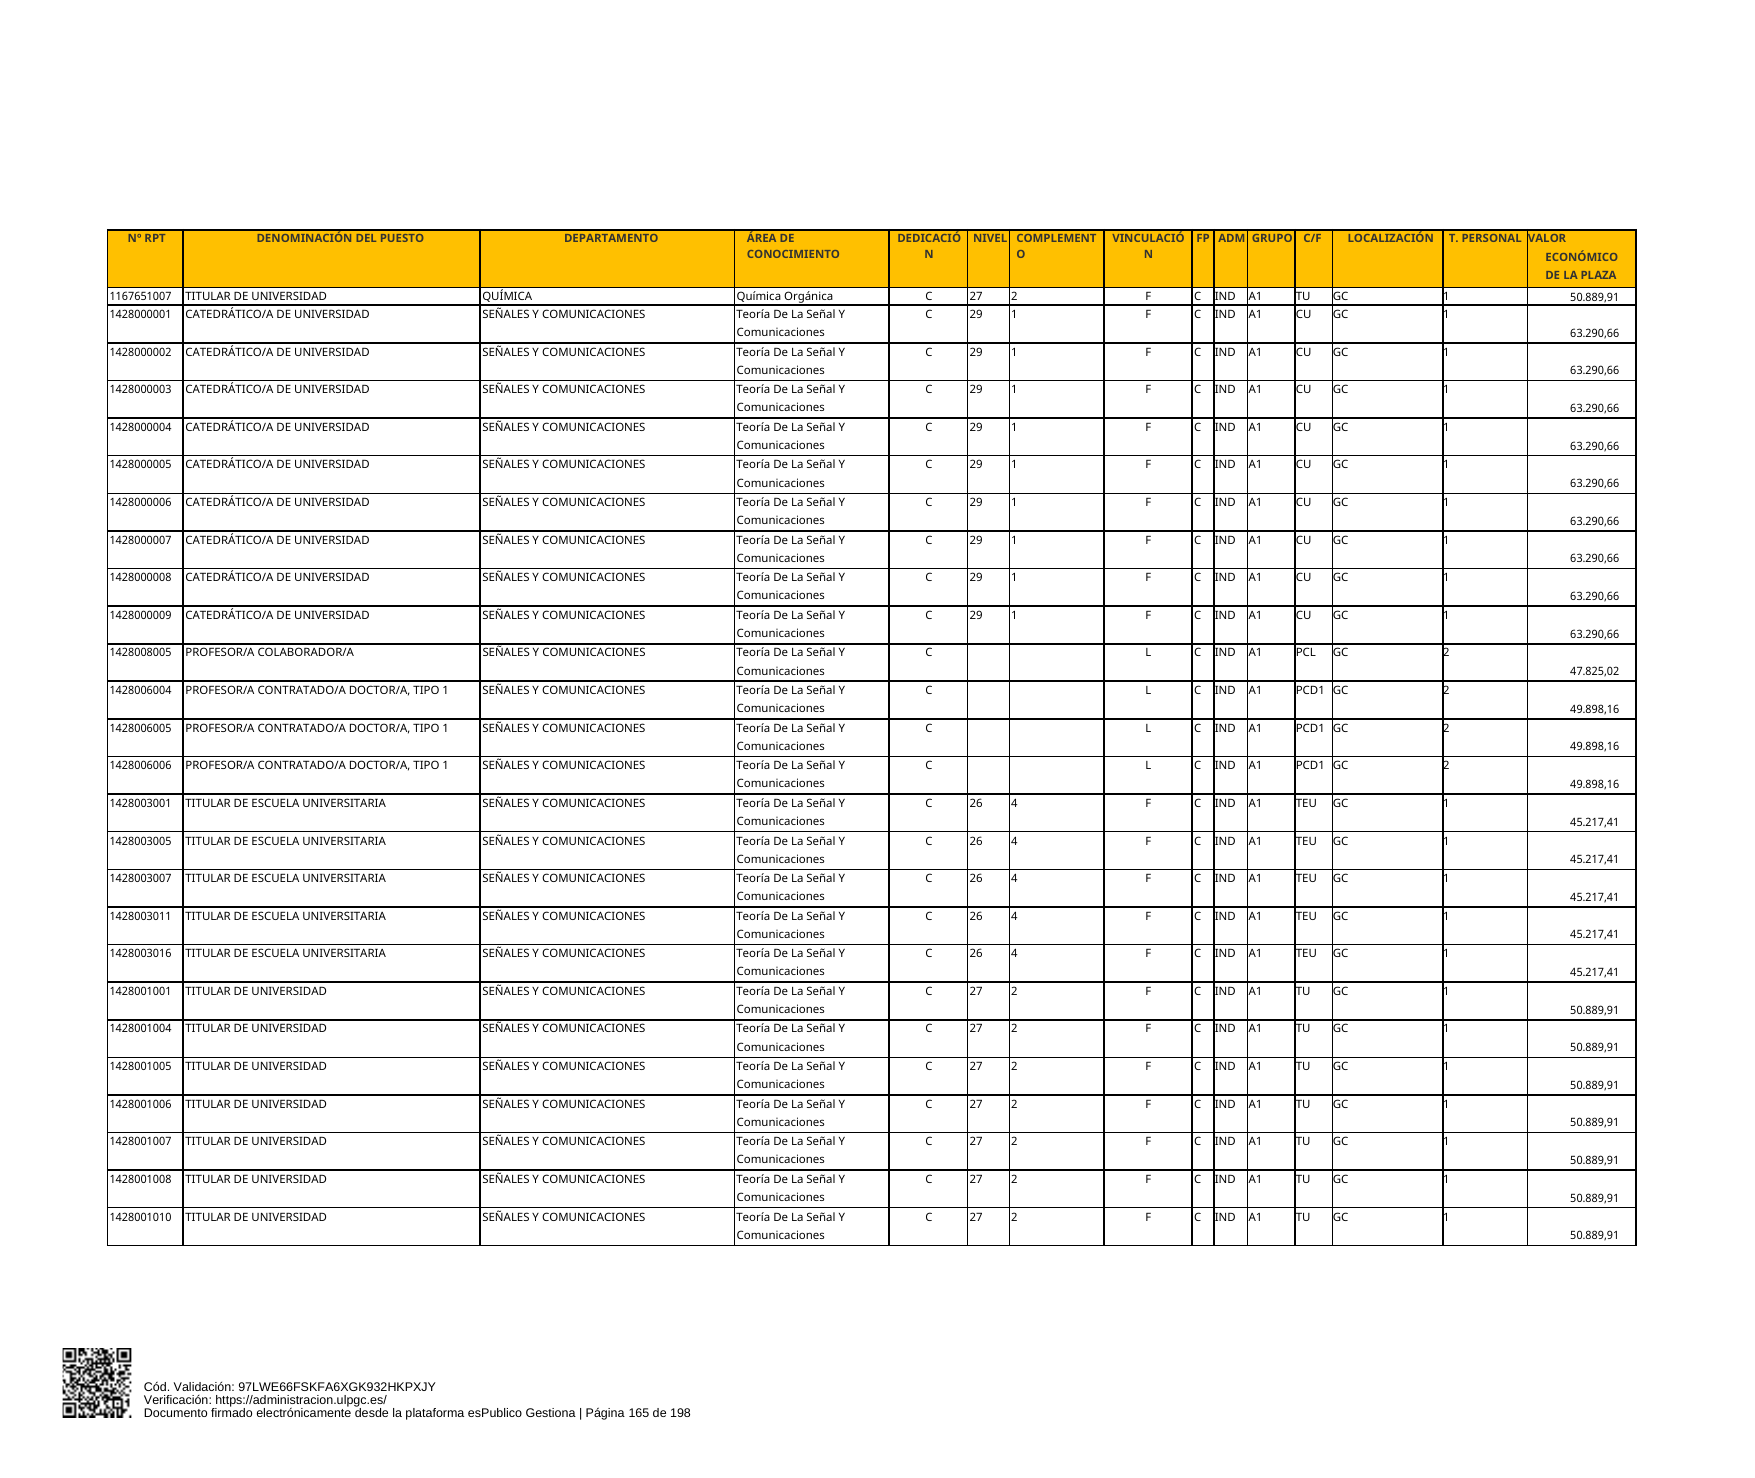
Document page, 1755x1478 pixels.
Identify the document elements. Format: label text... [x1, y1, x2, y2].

table_cell CU [1296, 494, 1332, 530]
table_cell F [1105, 381, 1191, 417]
table_cell 27 [968, 1171, 1009, 1207]
table_cell C [1193, 832, 1213, 868]
table_cell Teoría De La Señal Y Comunicaciones [735, 607, 888, 643]
table_cell 1 [1444, 983, 1527, 1019]
table_cell 63.290,66 [1528, 569, 1635, 605]
table_cell TU [1296, 1133, 1332, 1169]
table_cell C [1193, 870, 1213, 906]
table_cell SEÑALES Y COMUNICACIONES [481, 1133, 734, 1169]
table_cell 1 [1444, 494, 1527, 530]
table_cell A1 [1248, 306, 1294, 342]
table_cell C [1193, 607, 1213, 643]
table_cell GC [1333, 945, 1442, 981]
table_cell IND [1215, 288, 1247, 304]
table_cell 50.889,91 [1528, 288, 1635, 304]
table_cell 1 [1010, 344, 1103, 379]
table_cell SEÑALES Y COMUNICACIONES [481, 381, 734, 417]
table_cell 1428006005 [108, 720, 182, 756]
table_cell 1428001008 [108, 1171, 182, 1207]
table_cell F [1105, 532, 1191, 568]
table_cell C [1193, 1208, 1213, 1244]
table_cell 1428003005 [108, 832, 182, 868]
table_cell F [1105, 306, 1191, 342]
table_cell IND [1215, 1021, 1247, 1056]
table_header DEPARTAMENTO [481, 231, 734, 287]
table_cell 50.889,91 [1528, 1021, 1635, 1056]
table_cell 4 [1010, 945, 1103, 981]
table_cell A1 [1248, 1058, 1294, 1094]
table_header T. PERSONAL [1444, 231, 1527, 287]
table_cell IND [1215, 1171, 1247, 1207]
table_cell 1 [1444, 381, 1527, 417]
table_cell 27 [968, 1133, 1009, 1169]
table_cell F [1105, 1133, 1191, 1169]
table_cell A1 [1248, 870, 1294, 906]
table_cell TEU [1296, 908, 1332, 944]
table_cell 50.889,91 [1528, 1133, 1635, 1169]
table_cell 26 [968, 870, 1009, 906]
table_cell 1 [1444, 795, 1527, 831]
table_cell C [1193, 1171, 1213, 1207]
table_cell PROFESOR/A CONTRATADO/A DOCTOR/A, TIPO 1 [184, 757, 479, 793]
table_cell 1428006004 [108, 682, 182, 718]
table_cell TITULAR DE ESCUELA UNIVERSITARIA [184, 945, 479, 981]
table_cell Teoría De La Señal Y Comunicaciones [735, 1021, 888, 1056]
table_header NIVEL [968, 231, 1009, 287]
table_cell 29 [968, 419, 1009, 455]
table_cell 27 [968, 288, 1009, 304]
table_cell Teoría De La Señal Y Comunicaciones [735, 344, 888, 379]
table_cell F [1105, 1021, 1191, 1056]
table_cell 1 [1444, 832, 1527, 868]
table_cell 45.217,41 [1528, 870, 1635, 906]
table_cell TITULAR DE UNIVERSIDAD [184, 288, 479, 304]
table_cell TITULAR DE ESCUELA UNIVERSITARIA [184, 870, 479, 906]
table_cell C [890, 1021, 967, 1056]
table_cell C [1193, 456, 1213, 492]
table_cell Teoría De La Señal Y Comunicaciones [735, 381, 888, 417]
table_cell SEÑALES Y COMUNICACIONES [481, 306, 734, 342]
table_cell GC [1333, 569, 1442, 605]
table_cell 1428000006 [108, 494, 182, 530]
table_cell TITULAR DE UNIVERSIDAD [184, 1133, 479, 1169]
table_cell C [890, 832, 967, 868]
table_cell CATEDRÁTICO/A DE UNIVERSIDAD [184, 607, 479, 643]
table_cell 1428000003 [108, 381, 182, 417]
table_cell 1428001006 [108, 1096, 182, 1132]
table_cell GC [1333, 1021, 1442, 1056]
table_cell 45.217,41 [1528, 908, 1635, 944]
table_cell SEÑALES Y COMUNICACIONES [481, 569, 734, 605]
table_cell 63.290,66 [1528, 419, 1635, 455]
table_cell Teoría De La Señal Y Comunicaciones [735, 832, 888, 868]
table_cell C [890, 720, 967, 756]
table_cell 2 [1010, 1021, 1103, 1056]
table_cell 45.217,41 [1528, 795, 1635, 831]
table_cell Teoría De La Señal Y Comunicaciones [735, 945, 888, 981]
table_cell C [890, 569, 967, 605]
table_cell 2 [1444, 645, 1527, 680]
table_cell 27 [968, 983, 1009, 1019]
table_cell 1428000008 [108, 569, 182, 605]
table_cell 2 [1010, 288, 1103, 304]
table_cell [1010, 720, 1103, 756]
table_cell TU [1296, 1171, 1332, 1207]
table_cell IND [1215, 494, 1247, 530]
table_cell 2 [1010, 1133, 1103, 1169]
table_cell PROFESOR/A CONTRATADO/A DOCTOR/A, TIPO 1 [184, 720, 479, 756]
table_cell A1 [1248, 344, 1294, 379]
table_cell 4 [1010, 908, 1103, 944]
table_cell F [1105, 494, 1191, 530]
table_cell A1 [1248, 1133, 1294, 1169]
table_cell 29 [968, 532, 1009, 568]
table_cell C [1193, 381, 1213, 417]
table_cell 1 [1444, 1096, 1527, 1132]
table_cell C [890, 456, 967, 492]
table_cell 1 [1444, 1133, 1527, 1169]
table_cell 50.889,91 [1528, 983, 1635, 1019]
table_cell 1428000009 [108, 607, 182, 643]
table_cell 1 [1444, 607, 1527, 643]
table_cell IND [1215, 1096, 1247, 1132]
table_cell F [1105, 569, 1191, 605]
table_cell 2 [1444, 720, 1527, 756]
table_cell F [1105, 456, 1191, 492]
table_cell C [1193, 645, 1213, 680]
table_cell CU [1296, 607, 1332, 643]
table_cell 1 [1444, 1021, 1527, 1056]
table_cell GC [1333, 381, 1442, 417]
table_cell A1 [1248, 983, 1294, 1019]
table_cell Teoría De La Señal Y Comunicaciones [735, 682, 888, 718]
table_cell 49.898,16 [1528, 757, 1635, 793]
table_cell Teoría De La Señal Y Comunicaciones [735, 1058, 888, 1094]
table_cell F [1105, 945, 1191, 981]
table_cell GC [1333, 456, 1442, 492]
table_cell C [890, 870, 967, 906]
table_cell 1 [1444, 456, 1527, 492]
table_cell Teoría De La Señal Y Comunicaciones [735, 532, 888, 568]
table_cell TITULAR DE ESCUELA UNIVERSITARIA [184, 795, 479, 831]
table_cell 27 [968, 1208, 1009, 1244]
table_cell PCD1 [1296, 682, 1332, 718]
table_cell C [1193, 757, 1213, 793]
table_cell 63.290,66 [1528, 456, 1635, 492]
table_cell 27 [968, 1021, 1009, 1056]
table_cell 50.889,91 [1528, 1058, 1635, 1094]
table_cell C [890, 607, 967, 643]
table_cell Teoría De La Señal Y Comunicaciones [735, 645, 888, 680]
table_cell A1 [1248, 494, 1294, 530]
table_cell 1 [1444, 1058, 1527, 1094]
table_cell A1 [1248, 419, 1294, 455]
table_cell 1428003011 [108, 908, 182, 944]
table_cell SEÑALES Y COMUNICACIONES [481, 344, 734, 379]
table_cell C [1193, 682, 1213, 718]
table_cell 1428001004 [108, 1021, 182, 1056]
table_cell PROFESOR/A CONTRATADO/A DOCTOR/A, TIPO 1 [184, 682, 479, 718]
table_cell 1 [1444, 419, 1527, 455]
table_cell CU [1296, 306, 1332, 342]
table_cell 50.889,91 [1528, 1171, 1635, 1207]
table_cell C [890, 288, 967, 304]
table_cell 2 [1010, 1096, 1103, 1132]
table_cell IND [1215, 569, 1247, 605]
table_cell F [1105, 870, 1191, 906]
table_cell 49.898,16 [1528, 720, 1635, 756]
table_cell IND [1215, 757, 1247, 793]
table_cell CU [1296, 532, 1332, 568]
table_cell C [1193, 569, 1213, 605]
table_cell SEÑALES Y COMUNICACIONES [481, 682, 734, 718]
table_cell 49.898,16 [1528, 682, 1635, 718]
table_cell 29 [968, 381, 1009, 417]
table_cell F [1105, 1208, 1191, 1244]
table_cell [1010, 757, 1103, 793]
table_cell C [1193, 419, 1213, 455]
table_cell F [1105, 607, 1191, 643]
table_cell 1 [1444, 1171, 1527, 1207]
table_cell TITULAR DE UNIVERSIDAD [184, 983, 479, 1019]
table_cell GC [1333, 1171, 1442, 1207]
table_cell SEÑALES Y COMUNICACIONES [481, 456, 734, 492]
table_cell 1 [1010, 494, 1103, 530]
table_cell C [890, 532, 967, 568]
table_cell SEÑALES Y COMUNICACIONES [481, 832, 734, 868]
table_cell C [1193, 720, 1213, 756]
table_cell 4 [1010, 870, 1103, 906]
table_cell Teoría De La Señal Y Comunicaciones [735, 569, 888, 605]
table_cell 29 [968, 456, 1009, 492]
table_cell A1 [1248, 1096, 1294, 1132]
table_cell Teoría De La Señal Y Comunicaciones [735, 306, 888, 342]
table_cell CATEDRÁTICO/A DE UNIVERSIDAD [184, 419, 479, 455]
table_cell 29 [968, 607, 1009, 643]
table_cell 1428001010 [108, 1208, 182, 1244]
table_cell 2 [1010, 1208, 1103, 1244]
table_cell F [1105, 344, 1191, 379]
table_cell GC [1333, 795, 1442, 831]
table_cell 29 [968, 344, 1009, 379]
table_cell F [1105, 908, 1191, 944]
table_cell CU [1296, 419, 1332, 455]
table_cell Teoría De La Señal Y Comunicaciones [735, 908, 888, 944]
table_cell 26 [968, 795, 1009, 831]
table_cell GC [1333, 494, 1442, 530]
table_cell F [1105, 419, 1191, 455]
table_cell C [1193, 494, 1213, 530]
table_cell 1428001005 [108, 1058, 182, 1094]
table_cell 1 [1444, 870, 1527, 906]
table_cell TITULAR DE UNIVERSIDAD [184, 1171, 479, 1207]
table_cell SEÑALES Y COMUNICACIONES [481, 1096, 734, 1132]
table_cell TU [1296, 1208, 1332, 1244]
table_cell C [1193, 1021, 1213, 1056]
table_cell Química Orgánica [735, 288, 888, 304]
table_cell GC [1333, 757, 1442, 793]
table_cell C [890, 1058, 967, 1094]
table_cell A1 [1248, 832, 1294, 868]
table_cell TITULAR DE ESCUELA UNIVERSITARIA [184, 908, 479, 944]
table_cell SEÑALES Y COMUNICACIONES [481, 645, 734, 680]
table_cell TU [1296, 1058, 1332, 1094]
table_cell SEÑALES Y COMUNICACIONES [481, 870, 734, 906]
table_cell GC [1333, 832, 1442, 868]
table_cell 29 [968, 569, 1009, 605]
table_cell C [1193, 945, 1213, 981]
table_cell QUÍMICA [481, 288, 734, 304]
table_cell SEÑALES Y COMUNICACIONES [481, 1208, 734, 1244]
table_cell 1 [1444, 1208, 1527, 1244]
table_header GRUPO [1248, 231, 1294, 287]
table_cell F [1105, 983, 1191, 1019]
table_cell IND [1215, 381, 1247, 417]
table_cell A1 [1248, 908, 1294, 944]
table_cell 27 [968, 1058, 1009, 1094]
table_header DENOMINACIÓN DEL PUESTO [184, 231, 479, 287]
table_cell CATEDRÁTICO/A DE UNIVERSIDAD [184, 381, 479, 417]
table_cell SEÑALES Y COMUNICACIONES [481, 532, 734, 568]
table_cell Teoría De La Señal Y Comunicaciones [735, 1096, 888, 1132]
table_cell IND [1215, 983, 1247, 1019]
table_cell SEÑALES Y COMUNICACIONES [481, 720, 734, 756]
table_cell GC [1333, 288, 1442, 304]
table_cell C [890, 757, 967, 793]
table_cell IND [1215, 1058, 1247, 1094]
table_cell 1 [1444, 306, 1527, 342]
table_cell IND [1215, 720, 1247, 756]
table_cell 1428000005 [108, 456, 182, 492]
table_cell C [890, 983, 967, 1019]
table_cell [968, 720, 1009, 756]
table_cell CATEDRÁTICO/A DE UNIVERSIDAD [184, 494, 479, 530]
table_cell IND [1215, 344, 1247, 379]
table_cell L [1105, 645, 1191, 680]
table_header C/F [1296, 231, 1332, 287]
table_cell F [1105, 795, 1191, 831]
table_cell GC [1333, 870, 1442, 906]
table_cell TEU [1296, 945, 1332, 981]
table_cell C [890, 419, 967, 455]
table_cell Teoría De La Señal Y Comunicaciones [735, 983, 888, 1019]
table_cell L [1105, 720, 1191, 756]
table_cell C [890, 381, 967, 417]
table_cell SEÑALES Y COMUNICACIONES [481, 945, 734, 981]
table_cell 26 [968, 908, 1009, 944]
table_cell TITULAR DE UNIVERSIDAD [184, 1058, 479, 1094]
table_cell 1 [1010, 532, 1103, 568]
table_cell IND [1215, 1133, 1247, 1169]
table_cell A1 [1248, 532, 1294, 568]
table_cell 1428000007 [108, 532, 182, 568]
table_cell PCL [1296, 645, 1332, 680]
table_cell C [890, 306, 967, 342]
table_cell 2 [1444, 757, 1527, 793]
table_header LOCALIZACIÓN [1333, 231, 1442, 287]
table_cell GC [1333, 1058, 1442, 1094]
table_cell 1428000001 [108, 306, 182, 342]
table_cell A1 [1248, 288, 1294, 304]
table_cell IND [1215, 832, 1247, 868]
table_cell SEÑALES Y COMUNICACIONES [481, 494, 734, 530]
table_cell [1010, 682, 1103, 718]
table_cell F [1105, 288, 1191, 304]
table_cell IND [1215, 456, 1247, 492]
table_cell 63.290,66 [1528, 306, 1635, 342]
table_header VALOR ECONÓMICO DE LA PLAZA [1528, 231, 1635, 287]
table_cell 1428001001 [108, 983, 182, 1019]
table_cell A1 [1248, 569, 1294, 605]
table_cell 63.290,66 [1528, 494, 1635, 530]
table_cell 4 [1010, 832, 1103, 868]
table_cell 1428006006 [108, 757, 182, 793]
table_cell A1 [1248, 945, 1294, 981]
table_cell C [1193, 908, 1213, 944]
table_cell F [1105, 1058, 1191, 1094]
table_cell 1 [1010, 306, 1103, 342]
table_cell A1 [1248, 757, 1294, 793]
table_cell SEÑALES Y COMUNICACIONES [481, 419, 734, 455]
table_cell 63.290,66 [1528, 381, 1635, 417]
table_cell TITULAR DE UNIVERSIDAD [184, 1208, 479, 1244]
table_cell 1167651007 [108, 288, 182, 304]
table_cell 26 [968, 945, 1009, 981]
table_cell 1 [1444, 908, 1527, 944]
table_cell IND [1215, 532, 1247, 568]
table_cell [1010, 645, 1103, 680]
table_cell Teoría De La Señal Y Comunicaciones [735, 419, 888, 455]
table_cell IND [1215, 908, 1247, 944]
table_cell Teoría De La Señal Y Comunicaciones [735, 1133, 888, 1169]
table_cell GC [1333, 1208, 1442, 1244]
table_cell A1 [1248, 645, 1294, 680]
table_cell [968, 682, 1009, 718]
table_cell 63.290,66 [1528, 344, 1635, 379]
table_cell IND [1215, 795, 1247, 831]
table_cell 2 [1010, 983, 1103, 1019]
table_cell 45.217,41 [1528, 945, 1635, 981]
table_cell SEÑALES Y COMUNICACIONES [481, 757, 734, 793]
table_cell SEÑALES Y COMUNICACIONES [481, 1058, 734, 1094]
table_cell TU [1296, 983, 1332, 1019]
table_header ÁREA DE CONOCIMIENTO [735, 231, 888, 287]
table_cell C [1193, 344, 1213, 379]
table_cell IND [1215, 419, 1247, 455]
table_cell L [1105, 682, 1191, 718]
table_cell 1 [1444, 945, 1527, 981]
table_cell Teoría De La Señal Y Comunicaciones [735, 494, 888, 530]
table_cell SEÑALES Y COMUNICACIONES [481, 908, 734, 944]
table_cell GC [1333, 908, 1442, 944]
table_cell Teoría De La Señal Y Comunicaciones [735, 757, 888, 793]
table_cell C [1193, 795, 1213, 831]
table_cell [968, 645, 1009, 680]
table_cell 1 [1010, 381, 1103, 417]
table_cell SEÑALES Y COMUNICACIONES [481, 795, 734, 831]
table_cell Teoría De La Señal Y Comunicaciones [735, 795, 888, 831]
table_cell 45.217,41 [1528, 832, 1635, 868]
table_cell C [890, 945, 967, 981]
table_cell 1428000004 [108, 419, 182, 455]
table_cell PCD1 [1296, 720, 1332, 756]
table_cell 1 [1444, 569, 1527, 605]
table_cell 1 [1010, 607, 1103, 643]
table_cell 63.290,66 [1528, 607, 1635, 643]
table_cell GC [1333, 682, 1442, 718]
table_cell F [1105, 1096, 1191, 1132]
table_cell C [890, 494, 967, 530]
table_cell C [890, 645, 967, 680]
table_cell A1 [1248, 795, 1294, 831]
table_cell PCD1 [1296, 757, 1332, 793]
table_cell GC [1333, 1133, 1442, 1169]
table_header VINCULACIÓN [1105, 231, 1191, 287]
table_cell 1 [1010, 419, 1103, 455]
table_cell GC [1333, 344, 1442, 379]
table_cell IND [1215, 870, 1247, 906]
table_cell 2 [1444, 682, 1527, 718]
table_cell GC [1333, 720, 1442, 756]
table_cell CATEDRÁTICO/A DE UNIVERSIDAD [184, 532, 479, 568]
table_cell 2 [1010, 1171, 1103, 1207]
table_cell F [1105, 832, 1191, 868]
table_cell SEÑALES Y COMUNICACIONES [481, 1171, 734, 1207]
table_cell 1428003007 [108, 870, 182, 906]
table_cell SEÑALES Y COMUNICACIONES [481, 607, 734, 643]
table_cell CU [1296, 381, 1332, 417]
table_cell Teoría De La Señal Y Comunicaciones [735, 1171, 888, 1207]
table_cell CU [1296, 344, 1332, 379]
table_cell 1428000002 [108, 344, 182, 379]
table_cell 1428003016 [108, 945, 182, 981]
table_cell TITULAR DE UNIVERSIDAD [184, 1021, 479, 1056]
table_cell 2 [1010, 1058, 1103, 1094]
table_cell A1 [1248, 381, 1294, 417]
table_cell C [890, 1096, 967, 1132]
table_cell A1 [1248, 682, 1294, 718]
table_cell C [890, 908, 967, 944]
table_cell TU [1296, 1096, 1332, 1132]
table_cell L [1105, 757, 1191, 793]
table_cell 1428003001 [108, 795, 182, 831]
table_cell Teoría De La Señal Y Comunicaciones [735, 870, 888, 906]
table_cell TEU [1296, 795, 1332, 831]
table_cell 1428001007 [108, 1133, 182, 1169]
table_cell 4 [1010, 795, 1103, 831]
table_cell CATEDRÁTICO/A DE UNIVERSIDAD [184, 306, 479, 342]
table_cell CATEDRÁTICO/A DE UNIVERSIDAD [184, 569, 479, 605]
table_cell GC [1333, 983, 1442, 1019]
table_cell GC [1333, 607, 1442, 643]
table_cell A1 [1248, 1208, 1294, 1244]
table_header ADM [1215, 231, 1247, 287]
table_cell A1 [1248, 1171, 1294, 1207]
table_cell 50.889,91 [1528, 1208, 1635, 1244]
table_header FP [1193, 231, 1213, 287]
table_cell C [1193, 306, 1213, 342]
table_cell TU [1296, 288, 1332, 304]
table_cell 47.825,02 [1528, 645, 1635, 680]
table_cell TEU [1296, 832, 1332, 868]
table_cell C [890, 1208, 967, 1244]
table_cell C [1193, 532, 1213, 568]
table_cell C [1193, 983, 1213, 1019]
table_cell C [890, 795, 967, 831]
table_cell 1 [1444, 532, 1527, 568]
table_cell 1 [1010, 456, 1103, 492]
table_cell TU [1296, 1021, 1332, 1056]
table_cell C [890, 1133, 967, 1169]
table_cell [968, 757, 1009, 793]
table_cell TEU [1296, 870, 1332, 906]
table_cell C [1193, 1058, 1213, 1094]
table_header DEDICACIÓN [890, 231, 967, 287]
table_cell CATEDRÁTICO/A DE UNIVERSIDAD [184, 456, 479, 492]
table_cell C [1193, 288, 1213, 304]
table_cell 63.290,66 [1528, 532, 1635, 568]
table_cell TITULAR DE UNIVERSIDAD [184, 1096, 479, 1132]
table_cell 29 [968, 306, 1009, 342]
table_cell TITULAR DE ESCUELA UNIVERSITARIA [184, 832, 479, 868]
table_cell GC [1333, 306, 1442, 342]
table_cell 1 [1444, 344, 1527, 379]
table_cell 1 [1444, 288, 1527, 304]
table_cell IND [1215, 945, 1247, 981]
table_cell SEÑALES Y COMUNICACIONES [481, 1021, 734, 1056]
table_header Nº RPT [108, 231, 182, 287]
table_cell 26 [968, 832, 1009, 868]
table_cell GC [1333, 419, 1442, 455]
table_cell 1 [1010, 569, 1103, 605]
table_cell C [890, 682, 967, 718]
table_cell A1 [1248, 1021, 1294, 1056]
table_cell CU [1296, 569, 1332, 605]
table_cell A1 [1248, 720, 1294, 756]
table_cell 29 [968, 494, 1009, 530]
table_cell GC [1333, 532, 1442, 568]
table_cell 27 [968, 1096, 1009, 1132]
table_cell Teoría De La Señal Y Comunicaciones [735, 456, 888, 492]
table_cell C [890, 1171, 967, 1207]
table_cell SEÑALES Y COMUNICACIONES [481, 983, 734, 1019]
table_cell A1 [1248, 456, 1294, 492]
table_cell PROFESOR/A COLABORADOR/A [184, 645, 479, 680]
table_cell IND [1215, 682, 1247, 718]
table_cell 50.889,91 [1528, 1096, 1635, 1132]
table_cell IND [1215, 607, 1247, 643]
table_cell GC [1333, 645, 1442, 680]
table_header COMPLEMENTO [1010, 231, 1103, 287]
table_cell IND [1215, 645, 1247, 680]
table_cell C [890, 344, 967, 379]
table_cell C [1193, 1096, 1213, 1132]
table_cell A1 [1248, 607, 1294, 643]
table_cell Teoría De La Señal Y Comunicaciones [735, 1208, 888, 1244]
table_cell 1428008005 [108, 645, 182, 680]
table_cell Teoría De La Señal Y Comunicaciones [735, 720, 888, 756]
table_cell CATEDRÁTICO/A DE UNIVERSIDAD [184, 344, 479, 379]
table_cell IND [1215, 306, 1247, 342]
table_cell C [1193, 1133, 1213, 1169]
table_cell IND [1215, 1208, 1247, 1244]
table_cell F [1105, 1171, 1191, 1207]
table_cell GC [1333, 1096, 1442, 1132]
table_cell CU [1296, 456, 1332, 492]
